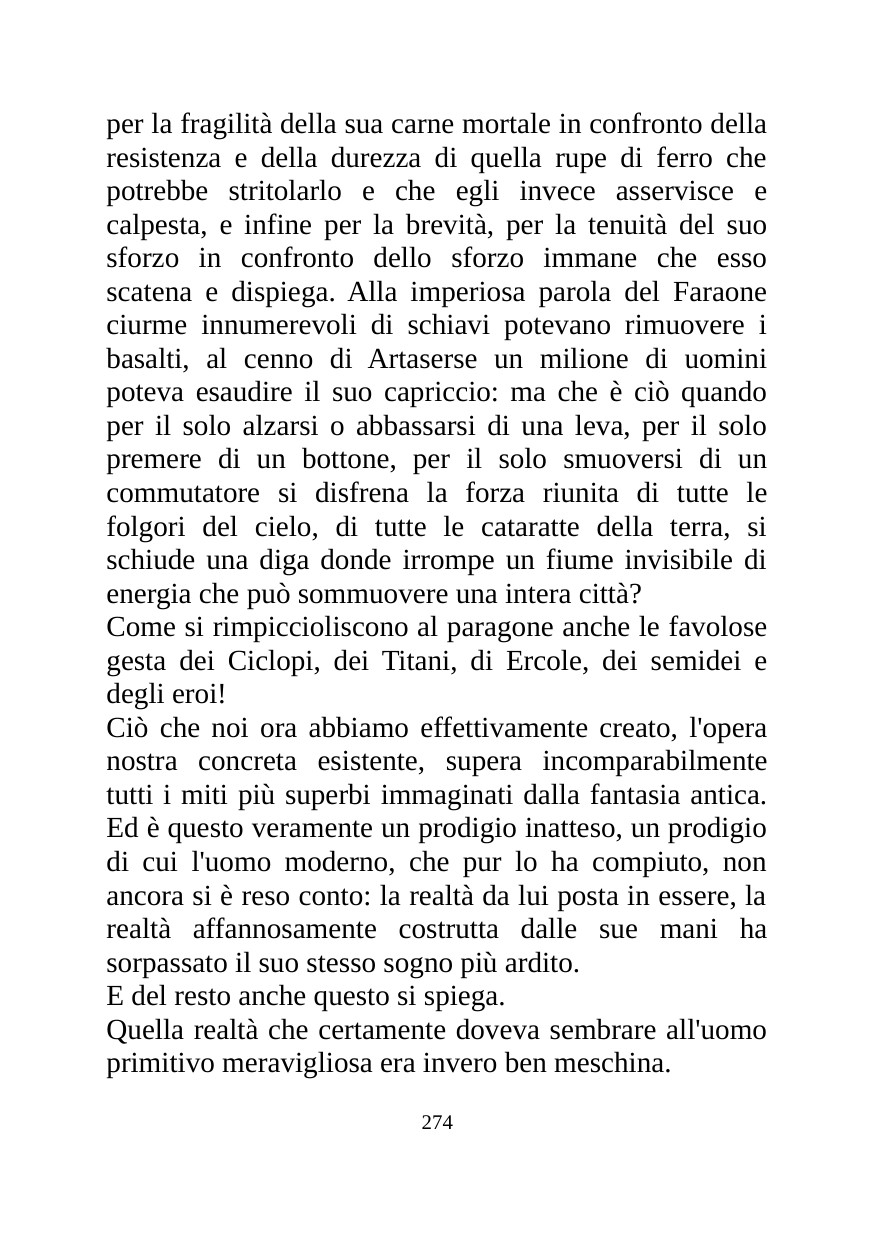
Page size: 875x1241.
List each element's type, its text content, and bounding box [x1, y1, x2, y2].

text Quella realtà che certamente doveva sembrare all'uomo primitivo meravigliosa era invero ben meschina. [106, 1012, 768, 1079]
text E del resto anche questo si spiega. [106, 978, 768, 1012]
text Come si rimpiccioliscono al paragone anche le favolose gesta dei Ciclopi, dei Titani, di Ercole, dei semidei e degli eroi! [106, 609, 768, 710]
text Ciò che noi ora abbiamo effettivamente creato, l'opera nostra concreta esistente, supera incomparabilmente tutti i miti più superbi immaginati dalla fantasia antica. Ed è questo veramente un prodigio inatteso, un prodigio di cui l'uomo moderno, che pur lo ha compiuto, non ancora si è reso conto: la realtà da lui posta in essere, la realtà affannosamente costrutta dalle sue mani ha sorpassato il suo stesso sogno più ardito. [106, 710, 768, 978]
text per la fragilità della sua carne mortale in confronto della resistenza e della durezza di quella rupe di ferro che potrebbe stritolarlo e che egli invece asservisce e calpesta, e infine per la brevità, per la tenuità del suo sforzo in confronto dello sforzo immane che esso scatena e dispiega. Alla imperiosa parola del Faraone ciurme innumerevoli di schiavi potevano rimuovere i basalti, al cenno di Artaserse un milione di uomini poteva esaudire il suo capriccio: ma che è ciò quando per il solo alzarsi o abbassarsi di una leva, per il solo premere di un bottone, per il solo smuoversi di un commutatore si disfrena la forza riunita di tutte le folgori del cielo, di tutte le cataratte della terra, si schiude una diga donde irrompe un fiume invisibile di energia che può sommuovere una intera città? [106, 106, 768, 609]
